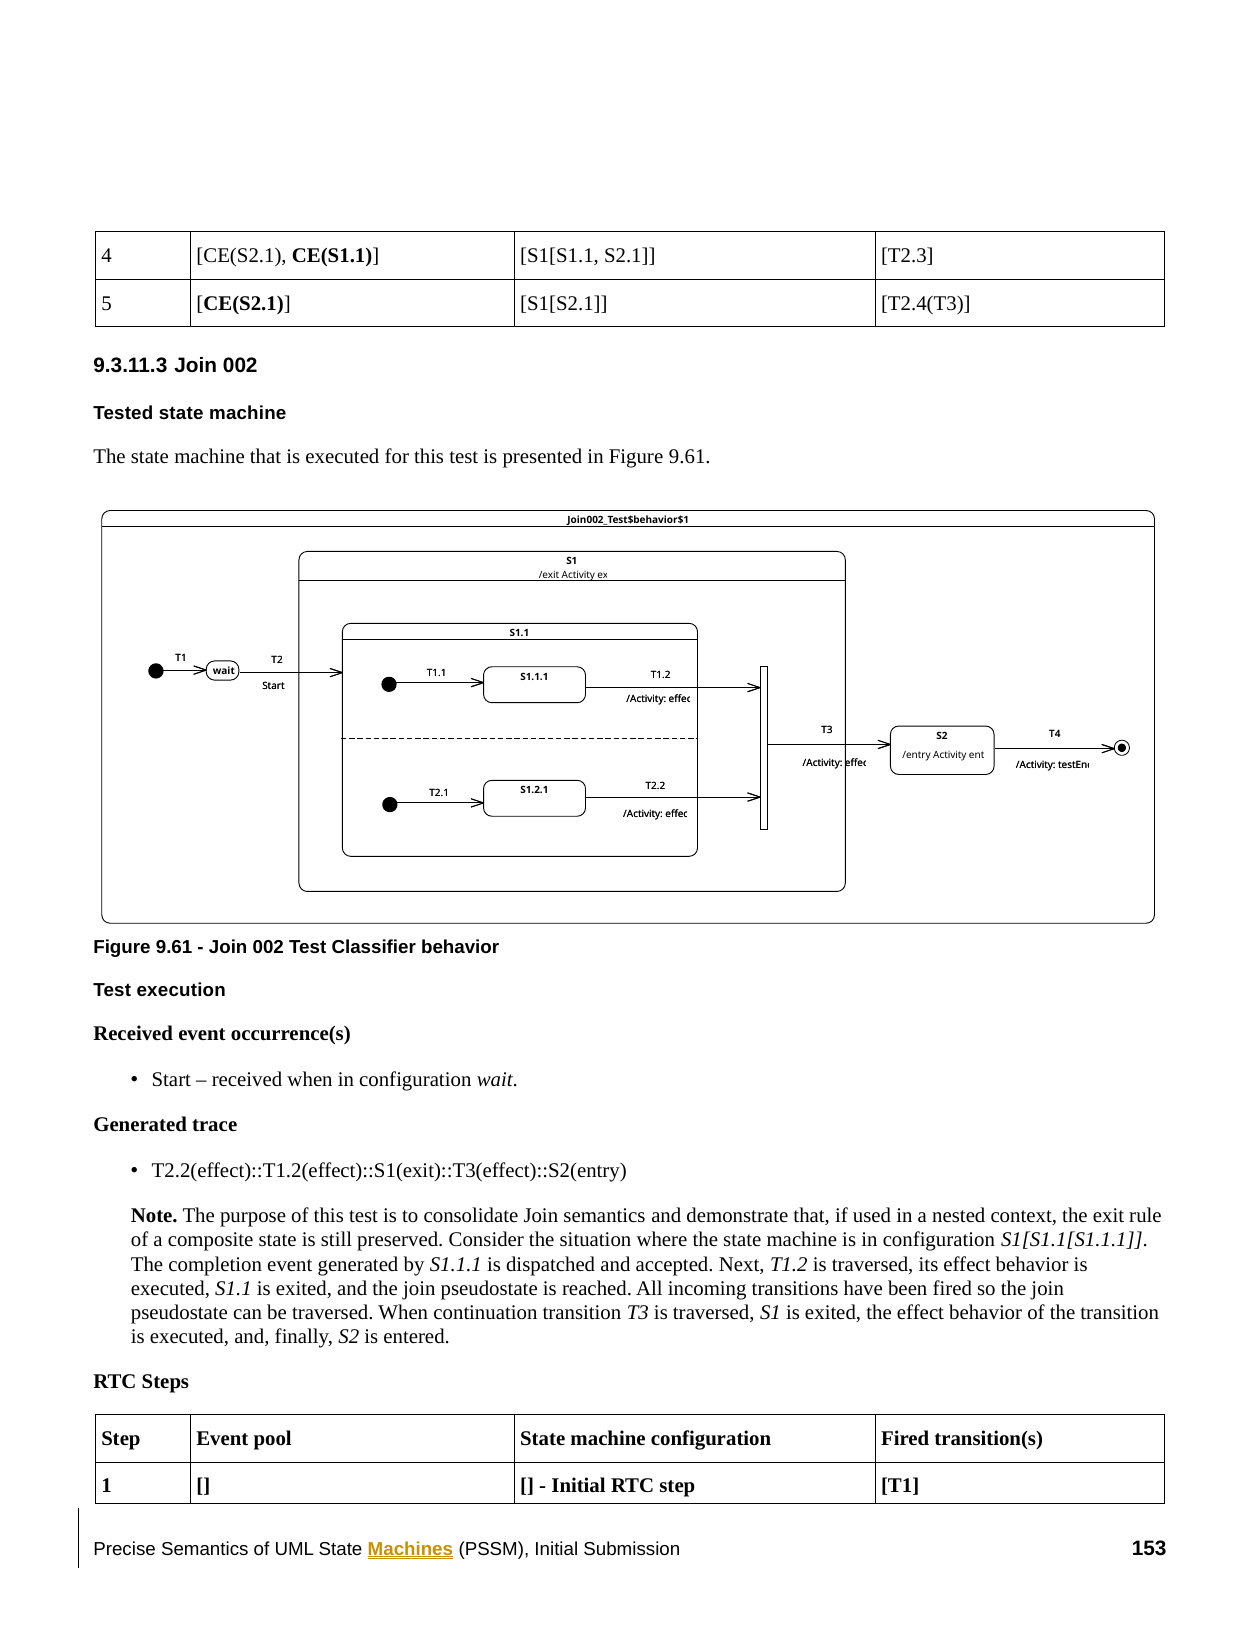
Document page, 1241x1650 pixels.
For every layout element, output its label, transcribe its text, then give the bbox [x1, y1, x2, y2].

text RTC Steps [93, 1369, 1164, 1393]
table_cell [CE(S2.1)] [191, 280, 514, 326]
table_cell 1 [96, 1463, 190, 1503]
text Generated trace [93, 1112, 1164, 1136]
table_header Fired transition(s) [876, 1415, 1164, 1462]
table_cell [T1] [876, 1463, 1164, 1503]
text The state machine that is executed for this test is presented in Figure 9.61. [93, 444, 1164, 468]
list T2.2(effect)::T1.2(effect)::S1(exit)::T3(effect)::S2(entry) [131, 1157, 1164, 1182]
table_cell [] [191, 1463, 514, 1503]
table_header Step [96, 1415, 190, 1462]
text Figure 9.61 - Join 002 Test Classifier behavior [93, 502, 1164, 958]
table_cell 5 [96, 280, 190, 326]
table_cell [T2.3] [876, 232, 1164, 279]
table_header Event pool [191, 1415, 514, 1462]
table_cell [T2.4(T3)] [876, 280, 1164, 326]
text Received event occurrence(s) [93, 1021, 1164, 1045]
table_cell 4 [96, 232, 190, 279]
text Note. The purpose of this test is to consolidate Join semantics and demonstrate that, if used in a nested context, the exit rule of a composite state is still preserved. Consider the situation where the state machine is in configuration S1[S1.1[S1.1.1]]. The completion event generated by S1.1.1 is dispatched and accepted. Next, T1.2 is traversed, its effect behavior is executed, S1.1 is exited, and the join pseudostate is reached. All incoming transitions have been fired so the join pseudostate can be traversed. When continuation transition T3 is traversed, S1 is exited, the effect behavior of the transition is executed, and, finally, S2 is entered. [131, 1203, 1164, 1348]
subtitle Tested state machine [93, 402, 1164, 423]
table_cell [CE(S2.1), CE(S1.1)] [191, 232, 514, 279]
subtitle Join 002 [93, 352, 1164, 377]
subtitle Test execution [93, 958, 1164, 1000]
table_cell [S1[S2.1]] [515, 280, 875, 326]
table_header State machine configuration [515, 1415, 875, 1462]
table_cell [S1[S1.1, S2.1]] [515, 232, 875, 279]
subtitle [93, 489, 1164, 502]
list Start – received when in configuration wait. [131, 1066, 1164, 1091]
table_cell [] - Initial RTC step [515, 1463, 875, 1503]
